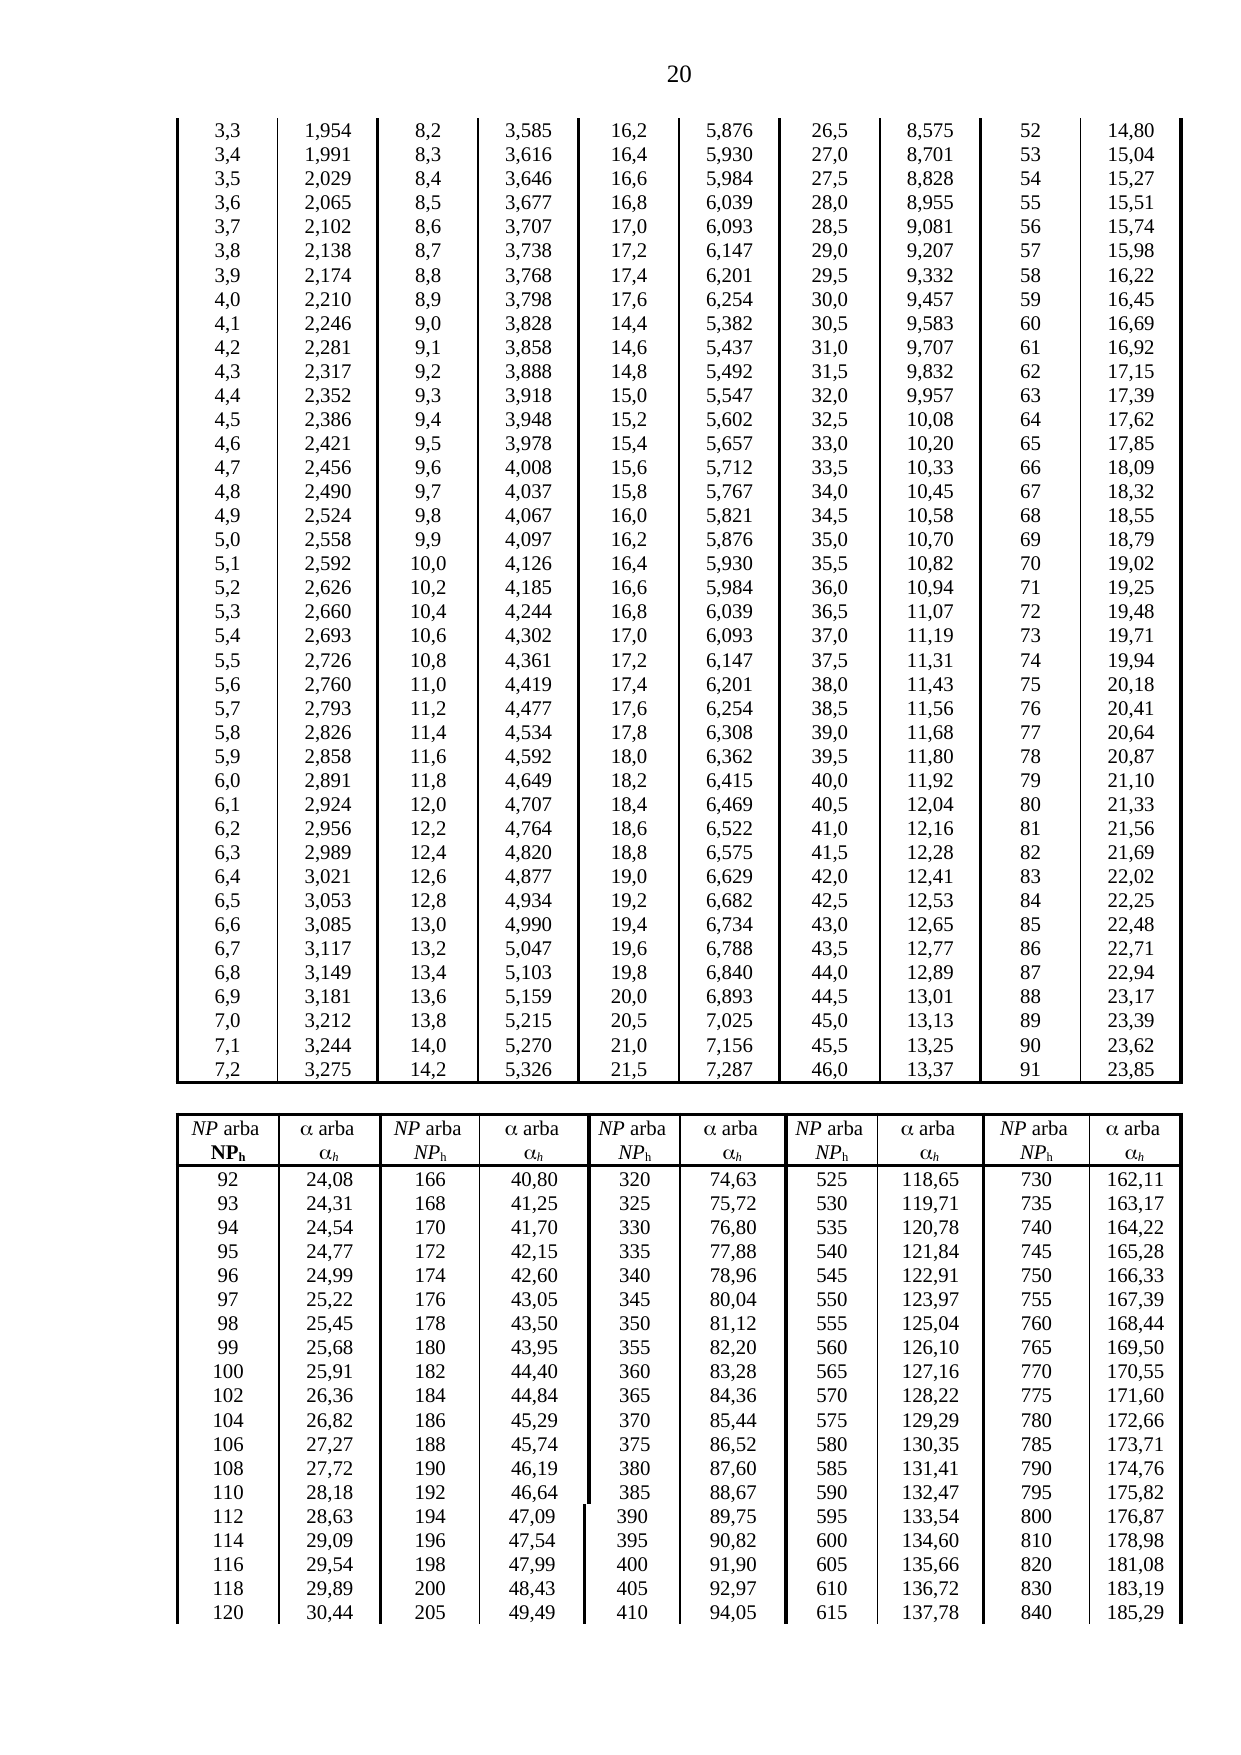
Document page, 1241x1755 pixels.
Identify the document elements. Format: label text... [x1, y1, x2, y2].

table_cell 3,212 [278, 1009, 376, 1032]
table_cell 24,99 [280, 1263, 379, 1287]
table_cell 4,126 [479, 551, 577, 575]
table_cell 4,8 [179, 479, 277, 503]
table_cell 22,94 [1081, 960, 1179, 984]
table_cell 73 [982, 624, 1080, 647]
table_cell 1,954 [278, 118, 376, 142]
table_cell 30,0 [781, 287, 879, 311]
table_cell 53 [982, 142, 1080, 166]
table_cell 8,701 [881, 142, 979, 166]
table_cell 45,74 [480, 1432, 587, 1456]
table_cell 20,87 [1081, 744, 1179, 768]
table_cell 750 [985, 1263, 1089, 1287]
table_cell 16,92 [1081, 335, 1179, 359]
table_cell 164,22 [1090, 1215, 1179, 1239]
table_cell 18,09 [1081, 455, 1179, 479]
table_cell 12,2 [379, 816, 477, 840]
table_cell 11,68 [881, 720, 979, 744]
table_cell 6,7 [179, 936, 277, 960]
table_cell 198 [382, 1552, 479, 1576]
table_cell 370 [591, 1408, 679, 1432]
table_cell 17,62 [1081, 407, 1179, 431]
table_cell 8,7 [379, 239, 477, 262]
table_cell 41,0 [781, 816, 879, 840]
table_cell 4,707 [479, 792, 577, 816]
table_cell 74,63 [681, 1167, 784, 1191]
table_cell 96 [179, 1263, 278, 1287]
table_cell 3,053 [278, 888, 376, 912]
table_cell 69 [982, 527, 1080, 551]
table_cell 78,96 [681, 1263, 784, 1287]
table_cell 37,5 [781, 648, 879, 672]
table_cell 76 [982, 696, 1080, 720]
table_cell 345 [591, 1287, 679, 1311]
table_cell 3,244 [278, 1033, 376, 1057]
table_cell 320 [591, 1167, 679, 1191]
table_cell 5,492 [680, 359, 778, 383]
table_cell 7,025 [680, 1009, 778, 1032]
table_cell 9,2 [379, 359, 477, 383]
table_cell 6,734 [680, 912, 778, 936]
table_cell 17,8 [580, 720, 678, 744]
table_cell 765 [985, 1335, 1089, 1359]
table_cell 88,67 [681, 1480, 784, 1504]
table_header a arba ah [878, 1116, 982, 1164]
table_cell 16,4 [580, 142, 678, 166]
table_cell 71 [982, 575, 1080, 599]
table_cell 780 [985, 1408, 1089, 1432]
table_cell 26,82 [280, 1408, 379, 1432]
table_cell 114 [179, 1528, 278, 1552]
table_cell 110 [179, 1480, 278, 1504]
table_cell 95 [179, 1239, 278, 1263]
table_cell 2,065 [278, 190, 376, 214]
table_cell 92,97 [681, 1576, 784, 1600]
table_cell 2,490 [278, 479, 376, 503]
table_cell 15,4 [580, 431, 678, 455]
table_cell 85,44 [681, 1408, 784, 1432]
table_cell 18,32 [1081, 479, 1179, 503]
table_cell 3,707 [479, 214, 577, 238]
table_cell 6,254 [680, 696, 778, 720]
table_cell 6,893 [680, 984, 778, 1008]
table_cell 9,457 [881, 287, 979, 311]
table_cell 3,918 [479, 383, 577, 407]
table_cell 375 [591, 1432, 679, 1456]
table_cell 600 [788, 1528, 877, 1552]
table_cell 82,20 [681, 1335, 784, 1359]
table_cell 2,660 [278, 599, 376, 623]
table_cell 10,33 [881, 455, 979, 479]
table_cell 560 [788, 1335, 877, 1359]
table_cell 17,4 [580, 263, 678, 287]
table_cell 132,47 [878, 1480, 982, 1504]
table_cell 9,081 [881, 214, 979, 238]
table_cell 77 [982, 720, 1080, 744]
table_cell 70 [982, 551, 1080, 575]
table_cell 12,04 [881, 792, 979, 816]
table_cell 12,0 [379, 792, 477, 816]
table_cell 40,0 [781, 768, 879, 792]
table_cell 775 [985, 1384, 1089, 1407]
table_cell 540 [788, 1239, 877, 1263]
table_cell 12,77 [881, 936, 979, 960]
table_cell 10,0 [379, 551, 477, 575]
table_cell 360 [591, 1359, 679, 1383]
table_cell 335 [591, 1239, 679, 1263]
table_cell 40,5 [781, 792, 879, 816]
table_cell 590 [788, 1480, 877, 1504]
table_cell 190 [382, 1456, 479, 1480]
table_cell 12,8 [379, 888, 477, 912]
table_cell 5,7 [179, 696, 277, 720]
table_cell 4,3 [179, 359, 277, 383]
table_cell 64 [982, 407, 1080, 431]
table_cell 12,16 [881, 816, 979, 840]
table_cell 770 [985, 1359, 1089, 1383]
table_cell 108 [179, 1456, 278, 1480]
table_cell 82 [982, 840, 1080, 864]
table_cell 5,9 [179, 744, 277, 768]
table_cell 80,04 [681, 1287, 784, 1311]
table_cell 18,55 [1081, 503, 1179, 527]
table_header a arba ah [1090, 1116, 1179, 1164]
table_cell 5,930 [680, 142, 778, 166]
table_cell 16,4 [580, 551, 678, 575]
table_cell 2,924 [278, 792, 376, 816]
table_cell 182 [382, 1359, 479, 1383]
table_cell 16,8 [580, 599, 678, 623]
table_cell 25,45 [280, 1311, 379, 1335]
table_cell 530 [788, 1191, 877, 1215]
table_cell 535 [788, 1215, 877, 1239]
table_cell 9,1 [379, 335, 477, 359]
table_cell 86,52 [681, 1432, 784, 1456]
table_cell 13,01 [881, 984, 979, 1008]
table_cell 29,0 [781, 239, 879, 262]
table_cell 3,085 [278, 912, 376, 936]
table_cell 2,138 [278, 239, 376, 262]
table_cell 5,547 [680, 383, 778, 407]
table_cell 405 [586, 1576, 679, 1600]
table_cell 47,54 [480, 1528, 583, 1552]
table_cell 795 [985, 1480, 1089, 1504]
table_cell 19,0 [580, 864, 678, 888]
table_cell 21,56 [1081, 816, 1179, 840]
table_cell 135,66 [878, 1552, 982, 1576]
table_cell 6,362 [680, 744, 778, 768]
table_cell 134,60 [878, 1528, 982, 1552]
table_cell 125,04 [878, 1311, 982, 1335]
table_cell 80 [982, 792, 1080, 816]
table_cell 3,646 [479, 166, 577, 190]
table_cell 13,25 [881, 1033, 979, 1057]
table_cell 9,9 [379, 527, 477, 551]
table_cell 4,008 [479, 455, 577, 479]
table_cell 6,147 [680, 239, 778, 262]
table_cell 2,524 [278, 503, 376, 527]
table_cell 16,45 [1081, 287, 1179, 311]
table_cell 167,39 [1090, 1287, 1179, 1311]
table_cell 19,6 [580, 936, 678, 960]
table_cell 48,43 [480, 1576, 583, 1600]
table_cell 6,840 [680, 960, 778, 984]
table_cell 17,15 [1081, 359, 1179, 383]
table_header NP arba NPh [591, 1116, 679, 1164]
table_cell 10,70 [881, 527, 979, 551]
table_cell 9,332 [881, 263, 979, 287]
table_cell 19,25 [1081, 575, 1179, 599]
table_cell 29,09 [280, 1528, 379, 1552]
table_cell 8,4 [379, 166, 477, 190]
table_cell 385 [591, 1480, 679, 1504]
table_cell 330 [591, 1215, 679, 1239]
table_cell 4,037 [479, 479, 577, 503]
table_cell 43,95 [480, 1335, 587, 1359]
table_cell 15,51 [1081, 190, 1179, 214]
table_cell 176 [382, 1287, 479, 1311]
table_cell 2,956 [278, 816, 376, 840]
table_cell 43,0 [781, 912, 879, 936]
table_cell 14,80 [1081, 118, 1179, 142]
table_cell 410 [586, 1600, 679, 1624]
table_cell 44,5 [781, 984, 879, 1008]
table_cell 41,70 [480, 1215, 587, 1239]
table_cell 8,5 [379, 190, 477, 214]
table_cell 735 [985, 1191, 1089, 1215]
table_cell 31,5 [781, 359, 879, 383]
table_cell 16,69 [1081, 311, 1179, 335]
table_cell 32,0 [781, 383, 879, 407]
table_cell 11,2 [379, 696, 477, 720]
table_cell 27,27 [280, 1432, 379, 1456]
table_cell 3,021 [278, 864, 376, 888]
table_cell 5,1 [179, 551, 277, 575]
table_header NP arba NPh [985, 1116, 1089, 1164]
table_cell 9,0 [379, 311, 477, 335]
table_cell 9,8 [379, 503, 477, 527]
table_cell 36,0 [781, 575, 879, 599]
table_cell 17,2 [580, 239, 678, 262]
table_cell 174,76 [1090, 1456, 1179, 1480]
table_cell 8,955 [881, 190, 979, 214]
table_cell 194 [382, 1504, 479, 1528]
table_cell 38,5 [781, 696, 879, 720]
table_cell 20,41 [1081, 696, 1179, 720]
table_cell 6,3 [179, 840, 277, 864]
table_cell 3,7 [179, 214, 277, 238]
table_cell 24,77 [280, 1239, 379, 1263]
table_cell 121,84 [878, 1239, 982, 1263]
table_cell 14,2 [379, 1057, 477, 1081]
table_cell 6,039 [680, 599, 778, 623]
table_cell 5,657 [680, 431, 778, 455]
table_cell 97 [179, 1287, 278, 1311]
table_cell 40,80 [480, 1167, 587, 1191]
table_cell 172,66 [1090, 1408, 1179, 1432]
table_cell 6,469 [680, 792, 778, 816]
table_cell 10,58 [881, 503, 979, 527]
table_cell 166,33 [1090, 1263, 1179, 1287]
table_cell 25,68 [280, 1335, 379, 1359]
table_header a arba ah [280, 1116, 379, 1164]
table_cell 13,4 [379, 960, 477, 984]
table_cell 176,87 [1090, 1504, 1179, 1528]
table_cell 23,62 [1081, 1033, 1179, 1057]
table_cell 23,39 [1081, 1009, 1179, 1032]
table_cell 29,5 [781, 263, 879, 287]
table_cell 4,649 [479, 768, 577, 792]
table_cell 3,585 [479, 118, 577, 142]
table_cell 800 [985, 1504, 1089, 1528]
table_cell 28,63 [280, 1504, 379, 1528]
table_cell 2,386 [278, 407, 376, 431]
table_cell 163,17 [1090, 1191, 1179, 1215]
table_cell 24,31 [280, 1191, 379, 1215]
table_cell 6,682 [680, 888, 778, 912]
table_cell 181,08 [1090, 1552, 1179, 1576]
table_cell 49,49 [480, 1600, 583, 1624]
table_cell 20,0 [580, 984, 678, 1008]
table_cell 21,10 [1081, 768, 1179, 792]
table_cell 33,0 [781, 431, 879, 455]
table_cell 47,09 [480, 1504, 583, 1528]
table_cell 43,50 [480, 1311, 587, 1335]
table_cell 13,13 [881, 1009, 979, 1032]
table_cell 60 [982, 311, 1080, 335]
table_cell 3,6 [179, 190, 277, 214]
table_cell 12,41 [881, 864, 979, 888]
table_cell 18,79 [1081, 527, 1179, 551]
table_cell 35,0 [781, 527, 879, 551]
table_cell 94,05 [681, 1600, 784, 1624]
table_cell 15,6 [580, 455, 678, 479]
table_cell 175,82 [1090, 1480, 1179, 1504]
table_cell 11,0 [379, 672, 477, 696]
table_cell 168 [382, 1191, 479, 1215]
table_cell 4,419 [479, 672, 577, 696]
table_cell 89 [982, 1009, 1080, 1032]
table_cell 525 [788, 1167, 877, 1191]
table_cell 3,768 [479, 263, 577, 287]
table_cell 6,788 [680, 936, 778, 960]
table_cell 21,69 [1081, 840, 1179, 864]
table_cell 15,2 [580, 407, 678, 431]
table_cell 4,4 [179, 383, 277, 407]
table_cell 26,36 [280, 1384, 379, 1407]
table_cell 29,89 [280, 1576, 379, 1600]
table_cell 6,629 [680, 864, 778, 888]
table_cell 4,361 [479, 648, 577, 672]
table_header a arba ah [480, 1116, 587, 1164]
table_cell 6,0 [179, 768, 277, 792]
table_cell 10,4 [379, 599, 477, 623]
table_cell 830 [985, 1576, 1089, 1600]
table_cell 79 [982, 768, 1080, 792]
table_cell 2,102 [278, 214, 376, 238]
table_cell 10,20 [881, 431, 979, 455]
table_cell 116 [179, 1552, 278, 1576]
table_cell 17,39 [1081, 383, 1179, 407]
table_header a arba ah [681, 1116, 784, 1164]
table_cell 19,94 [1081, 648, 1179, 672]
table_cell 2,989 [278, 840, 376, 864]
table_cell 15,04 [1081, 142, 1179, 166]
table_cell 5,6 [179, 672, 277, 696]
table_cell 5,103 [479, 960, 577, 984]
table_cell 12,6 [379, 864, 477, 888]
table_cell 13,2 [379, 936, 477, 960]
table_cell 5,712 [680, 455, 778, 479]
table_cell 17,0 [580, 214, 678, 238]
table_cell 7,287 [680, 1057, 778, 1081]
table_cell 13,0 [379, 912, 477, 936]
table_cell 3,738 [479, 239, 577, 262]
table_cell 8,8 [379, 263, 477, 287]
table_cell 14,8 [580, 359, 678, 383]
table_cell 22,71 [1081, 936, 1179, 960]
table_cell 5,984 [680, 166, 778, 190]
table_cell 35,5 [781, 551, 879, 575]
table_cell 14,4 [580, 311, 678, 335]
table_cell 205 [382, 1600, 479, 1624]
table_cell 44,0 [781, 960, 879, 984]
table_cell 46,19 [480, 1456, 587, 1480]
table_cell 28,5 [781, 214, 879, 238]
table_cell 6,093 [680, 214, 778, 238]
table_cell 580 [788, 1432, 877, 1456]
table_cell 137,78 [878, 1600, 982, 1624]
table_cell 3,181 [278, 984, 376, 1008]
table_cell 4,990 [479, 912, 577, 936]
table_cell 17,4 [580, 672, 678, 696]
table_cell 3,8 [179, 239, 277, 262]
table_cell 123,97 [878, 1287, 982, 1311]
table_cell 10,8 [379, 648, 477, 672]
table_cell 2,826 [278, 720, 376, 744]
table_cell 45,29 [480, 1408, 587, 1432]
table_cell 87,60 [681, 1456, 784, 1480]
table_cell 13,6 [379, 984, 477, 1008]
table_cell 550 [788, 1287, 877, 1311]
table_cell 102 [179, 1384, 278, 1407]
table_cell 5,047 [479, 936, 577, 960]
table_cell 32,5 [781, 407, 879, 431]
table_cell 37,0 [781, 624, 879, 647]
table_cell 83,28 [681, 1359, 784, 1383]
table_cell 785 [985, 1432, 1089, 1456]
table_cell 4,302 [479, 624, 577, 647]
table_cell 173,71 [1090, 1432, 1179, 1456]
table_cell 25,22 [280, 1287, 379, 1311]
table_cell 5,3 [179, 599, 277, 623]
table_cell 28,0 [781, 190, 879, 214]
table_cell 4,0 [179, 287, 277, 311]
table_cell 545 [788, 1263, 877, 1287]
table_cell 19,4 [580, 912, 678, 936]
table_cell 400 [586, 1552, 679, 1576]
table_cell 18,8 [580, 840, 678, 864]
table_cell 39,5 [781, 744, 879, 768]
table_cell 12,4 [379, 840, 477, 864]
table_cell 180 [382, 1335, 479, 1359]
table_cell 5,0 [179, 527, 277, 551]
table_cell 19,2 [580, 888, 678, 912]
table_cell 2,793 [278, 696, 376, 720]
table_cell 39,0 [781, 720, 879, 744]
table_cell 27,5 [781, 166, 879, 190]
table_cell 21,0 [580, 1033, 678, 1057]
table_cell 84 [982, 888, 1080, 912]
table_cell 6,308 [680, 720, 778, 744]
table_cell 104 [179, 1408, 278, 1432]
table_cell 17,6 [580, 287, 678, 311]
table_cell 90,82 [681, 1528, 784, 1552]
table_cell 16,6 [580, 575, 678, 599]
table_cell 9,3 [379, 383, 477, 407]
table_cell 28,18 [280, 1480, 379, 1504]
table_cell 3,117 [278, 936, 376, 960]
table_cell 7,156 [680, 1033, 778, 1057]
table_cell 12,53 [881, 888, 979, 912]
table_cell 87 [982, 960, 1080, 984]
table_cell 17,6 [580, 696, 678, 720]
table_cell 2,858 [278, 744, 376, 768]
table_cell 4,477 [479, 696, 577, 720]
table_cell 2,281 [278, 335, 376, 359]
table_cell 43,5 [781, 936, 879, 960]
table_cell 395 [586, 1528, 679, 1552]
table_cell 172 [382, 1239, 479, 1263]
table_cell 186 [382, 1408, 479, 1432]
table_cell 8,9 [379, 287, 477, 311]
table_cell 4,5 [179, 407, 277, 431]
table_cell 94 [179, 1215, 278, 1239]
table_cell 17,2 [580, 648, 678, 672]
table_cell 6,201 [680, 263, 778, 287]
table_cell 46,64 [480, 1480, 587, 1504]
table_cell 10,94 [881, 575, 979, 599]
table_cell 3,4 [179, 142, 277, 166]
table_cell 170 [382, 1215, 479, 1239]
table_cell 11,80 [881, 744, 979, 768]
table_cell 790 [985, 1456, 1089, 1480]
table_cell 615 [788, 1600, 877, 1624]
table_cell 585 [788, 1456, 877, 1480]
table_cell 355 [591, 1335, 679, 1359]
table_cell 165,28 [1090, 1239, 1179, 1263]
table_cell 66 [982, 455, 1080, 479]
table_cell 6,2 [179, 816, 277, 840]
table_cell 42,0 [781, 864, 879, 888]
table_cell 4,097 [479, 527, 577, 551]
table_cell 5,382 [680, 311, 778, 335]
table_cell 5,4 [179, 624, 277, 647]
table_cell 2,421 [278, 431, 376, 455]
table_cell 4,1 [179, 311, 277, 335]
table_cell 75,72 [681, 1191, 784, 1215]
table_cell 4,534 [479, 720, 577, 744]
table_cell 11,8 [379, 768, 477, 792]
table_cell 131,41 [878, 1456, 982, 1480]
table_cell 20,5 [580, 1009, 678, 1032]
table_cell 120,78 [878, 1215, 982, 1239]
table_cell 16,8 [580, 190, 678, 214]
table_cell 47,99 [480, 1552, 583, 1576]
table_cell 15,98 [1081, 239, 1179, 262]
table_cell 5,930 [680, 551, 778, 575]
table_cell 85 [982, 912, 1080, 936]
table_cell 81 [982, 816, 1080, 840]
table_cell 63 [982, 383, 1080, 407]
table_cell 24,54 [280, 1215, 379, 1239]
table_cell 9,5 [379, 431, 477, 455]
table_cell 72 [982, 599, 1080, 623]
table_cell 178 [382, 1311, 479, 1335]
table_cell 15,8 [580, 479, 678, 503]
table_cell 17,0 [580, 624, 678, 647]
table_cell 11,43 [881, 672, 979, 696]
table_cell 119,71 [878, 1191, 982, 1215]
table_cell 120 [179, 1600, 278, 1624]
table_cell 55 [982, 190, 1080, 214]
table_cell 3,828 [479, 311, 577, 335]
table_cell 93 [179, 1191, 278, 1215]
table_cell 3,3 [179, 118, 277, 142]
table_cell 23,85 [1081, 1057, 1179, 1081]
table_cell 16,2 [580, 527, 678, 551]
table_cell 88 [982, 984, 1080, 1008]
table_cell 18,2 [580, 768, 678, 792]
table_cell 38,0 [781, 672, 879, 696]
table_cell 17,85 [1081, 431, 1179, 455]
table_cell 14,6 [580, 335, 678, 359]
table_cell 31,0 [781, 335, 879, 359]
table_cell 6,201 [680, 672, 778, 696]
table_cell 1,991 [278, 142, 376, 166]
table_cell 52 [982, 118, 1080, 142]
table_cell 106 [179, 1432, 278, 1456]
table_cell 133,54 [878, 1504, 982, 1528]
table_cell 3,9 [179, 263, 277, 287]
table_cell 11,4 [379, 720, 477, 744]
table_cell 112 [179, 1504, 278, 1528]
table_cell 7,0 [179, 1009, 277, 1032]
table_cell 9,7 [379, 479, 477, 503]
table_cell 5,821 [680, 503, 778, 527]
table_cell 86 [982, 936, 1080, 960]
table_cell 44,84 [480, 1384, 587, 1407]
table_cell 9,957 [881, 383, 979, 407]
table_cell 2,592 [278, 551, 376, 575]
table_cell 4,934 [479, 888, 577, 912]
table_cell 5,215 [479, 1009, 577, 1032]
table_cell 390 [586, 1504, 679, 1528]
table_cell 5,2 [179, 575, 277, 599]
table_cell 126,10 [878, 1335, 982, 1359]
table_cell 11,19 [881, 624, 979, 647]
table_cell 8,828 [881, 166, 979, 190]
table_cell 54 [982, 166, 1080, 190]
table_cell 42,5 [781, 888, 879, 912]
table_cell 200 [382, 1576, 479, 1600]
table_cell 12,65 [881, 912, 979, 936]
table_cell 760 [985, 1311, 1089, 1335]
table_cell 9,4 [379, 407, 477, 431]
table_cell 128,22 [878, 1384, 982, 1407]
table_cell 605 [788, 1552, 877, 1576]
table_cell 59 [982, 287, 1080, 311]
table_cell 183,19 [1090, 1576, 1179, 1600]
table_cell 45,0 [781, 1009, 879, 1032]
table_cell 22,48 [1081, 912, 1179, 936]
table_cell 7,1 [179, 1033, 277, 1057]
table_cell 19,71 [1081, 624, 1179, 647]
table_cell 3,5 [179, 166, 277, 190]
table_cell 6,9 [179, 984, 277, 1008]
table_cell 570 [788, 1384, 877, 1407]
table_cell 5,159 [479, 984, 577, 1008]
table_cell 13,8 [379, 1009, 477, 1032]
table_cell 8,2 [379, 118, 477, 142]
table_cell 45,5 [781, 1033, 879, 1057]
table_cell 24,08 [280, 1167, 379, 1191]
table_cell 365 [591, 1384, 679, 1407]
table_cell 74 [982, 648, 1080, 672]
table_cell 162,11 [1090, 1167, 1179, 1191]
table_cell 178,98 [1090, 1528, 1179, 1552]
table_cell 18,0 [580, 744, 678, 768]
table_cell 3,858 [479, 335, 577, 359]
table_cell 26,5 [781, 118, 879, 142]
table_cell 4,067 [479, 503, 577, 527]
table_cell 2,760 [278, 672, 376, 696]
table_cell 118 [179, 1576, 278, 1600]
table_cell 2,174 [278, 263, 376, 287]
table_cell 10,6 [379, 624, 477, 647]
table_cell 740 [985, 1215, 1089, 1239]
table_cell 14,0 [379, 1033, 477, 1057]
table_cell 21,5 [580, 1057, 678, 1081]
table_cell 5,5 [179, 648, 277, 672]
table_cell 11,31 [881, 648, 979, 672]
table_cell 196 [382, 1528, 479, 1552]
table_cell 4,592 [479, 744, 577, 768]
table_cell 3,149 [278, 960, 376, 984]
table_cell 11,56 [881, 696, 979, 720]
table_cell 730 [985, 1167, 1089, 1191]
table_cell 7,2 [179, 1057, 277, 1081]
table_cell 27,72 [280, 1456, 379, 1480]
table_cell 4,820 [479, 840, 577, 864]
table_cell 174 [382, 1263, 479, 1287]
table_cell 33,5 [781, 455, 879, 479]
table_cell 840 [985, 1600, 1089, 1624]
table_cell 10,2 [379, 575, 477, 599]
table_cell 168,44 169,50 [1090, 1311, 1179, 1359]
table_cell 6,254 [680, 287, 778, 311]
table_cell 2,891 [278, 768, 376, 792]
table_cell 91 [982, 1057, 1080, 1081]
table_cell 12,28 [881, 840, 979, 864]
table_cell 5,602 [680, 407, 778, 431]
table_cell 9,6 [379, 455, 477, 479]
table_cell 9,207 [881, 239, 979, 262]
table_cell 5,437 [680, 335, 778, 359]
table_cell 3,888 [479, 359, 577, 383]
table_cell 75 [982, 672, 1080, 696]
table_cell 2,210 [278, 287, 376, 311]
table_cell 118,65 [878, 1167, 982, 1191]
table_cell 127,16 [878, 1359, 982, 1383]
table_cell 10,08 [881, 407, 979, 431]
table_cell 3,616 [479, 142, 577, 166]
table_cell 20,64 [1081, 720, 1179, 744]
table_cell 84,36 [681, 1384, 784, 1407]
table_header NP arba NPh [788, 1116, 877, 1164]
table_cell 3,948 [479, 407, 577, 431]
table_cell 565 [788, 1359, 877, 1383]
table_cell 2,626 [278, 575, 376, 599]
table_cell 3,798 [479, 287, 577, 311]
table_cell 9,707 [881, 335, 979, 359]
table_cell 6,8 [179, 960, 277, 984]
table_cell 16,6 [580, 166, 678, 190]
table_cell 8,6 [379, 214, 477, 238]
table_cell 42,15 [480, 1239, 587, 1263]
table_cell 62 [982, 359, 1080, 383]
table_cell 5,8 [179, 720, 277, 744]
table_cell 10,45 [881, 479, 979, 503]
table_cell 188 [382, 1432, 479, 1456]
table_cell 89,75 [681, 1504, 784, 1528]
table_cell 4,9 [179, 503, 277, 527]
table_cell 10,82 [881, 551, 979, 575]
table_cell 5,876 [680, 118, 778, 142]
table_cell 4,2 [179, 335, 277, 359]
table_cell 18,6 [580, 816, 678, 840]
table_cell 340 [591, 1263, 679, 1287]
table_cell 4,244 [479, 599, 577, 623]
table_cell 2,029 [278, 166, 376, 190]
table_cell 6,039 [680, 190, 778, 214]
table_header NP arba NPh [179, 1116, 278, 1164]
table_cell 98 [179, 1311, 278, 1335]
table_cell 575 [788, 1408, 877, 1432]
table_cell 16,2 [580, 118, 678, 142]
table_cell 3,275 [278, 1057, 376, 1081]
table_cell 92 [179, 1167, 278, 1191]
table_cell 166 [382, 1167, 479, 1191]
table_cell 18,4 [580, 792, 678, 816]
table_cell 16,22 [1081, 263, 1179, 287]
table_cell 12,89 [881, 960, 979, 984]
table_header NP arba NPh [382, 1116, 479, 1164]
table_cell 4,764 [479, 816, 577, 840]
table_cell 6,093 [680, 624, 778, 647]
table_cell 68 [982, 503, 1080, 527]
table_cell 19,02 [1081, 551, 1179, 575]
table_cell 19,8 [580, 960, 678, 984]
table_cell 61 [982, 335, 1080, 359]
table_cell 820 [985, 1552, 1089, 1576]
table_cell 6,4 [179, 864, 277, 888]
table_cell 4,185 [479, 575, 577, 599]
table_cell 25,91 [280, 1359, 379, 1383]
table_cell 78 [982, 744, 1080, 768]
table_cell 610 [788, 1576, 877, 1600]
table_cell 13,37 [881, 1057, 979, 1081]
table_cell 350 [591, 1311, 679, 1335]
table_cell 77,88 [681, 1239, 784, 1263]
table_cell 19,48 [1081, 599, 1179, 623]
table_cell 41,5 [781, 840, 879, 864]
table_cell 44,40 [480, 1359, 587, 1383]
table_cell 15,0 [580, 383, 678, 407]
table_cell 3,978 [479, 431, 577, 455]
table_cell 20,18 [1081, 672, 1179, 696]
table_cell 4,877 [479, 864, 577, 888]
table_cell 6,5 [179, 888, 277, 912]
table_cell 46,0 [781, 1057, 879, 1081]
table_cell 5,767 [680, 479, 778, 503]
table_cell 4,7 [179, 455, 277, 479]
table_cell 56 [982, 214, 1080, 238]
table_cell 129,29 [878, 1408, 982, 1432]
table_cell 67 [982, 479, 1080, 503]
table_cell 3,677 [479, 190, 577, 214]
table_cell 27,0 [781, 142, 879, 166]
table_cell 6,1 [179, 792, 277, 816]
table_cell 2,352 [278, 383, 376, 407]
table_cell 9,583 [881, 311, 979, 335]
table_cell 11,07 [881, 599, 979, 623]
table_cell 6,6 [179, 912, 277, 936]
table_cell 22,02 [1081, 864, 1179, 888]
table_cell 192 [382, 1480, 479, 1504]
table_cell 136,72 [878, 1576, 982, 1600]
table_cell 5,876 [680, 527, 778, 551]
table_cell 810 [985, 1528, 1089, 1552]
table_cell 5,270 [479, 1033, 577, 1057]
table_cell 170,55 [1090, 1359, 1179, 1383]
table_cell 91,90 [681, 1552, 784, 1576]
table_cell 8,575 [881, 118, 979, 142]
table_cell 2,317 [278, 359, 376, 383]
table_cell 555 [788, 1311, 877, 1335]
table_cell 5,326 [479, 1057, 577, 1081]
table_cell 83 [982, 864, 1080, 888]
table_cell 76,80 [681, 1215, 784, 1239]
table_cell 90 [982, 1033, 1080, 1057]
table_cell 42,60 [480, 1263, 587, 1287]
table_cell 6,415 [680, 768, 778, 792]
table_cell 9,832 [881, 359, 979, 383]
table_cell 122,91 [878, 1263, 982, 1287]
table_cell 171,60 [1090, 1384, 1179, 1407]
table_cell 745 [985, 1239, 1089, 1263]
table_cell 2,726 [278, 648, 376, 672]
table_cell 34,0 [781, 479, 879, 503]
table_cell 5,984 [680, 575, 778, 599]
table_cell 8,3 [379, 142, 477, 166]
table_cell 36,5 [781, 599, 879, 623]
table_cell 11,6 [379, 744, 477, 768]
table_cell 16,0 [580, 503, 678, 527]
table_cell 22,25 [1081, 888, 1179, 912]
table_cell 29,54 [280, 1552, 379, 1576]
table_cell 185,29 [1090, 1600, 1179, 1624]
table_cell 23,17 [1081, 984, 1179, 1008]
table_cell 30,5 [781, 311, 879, 335]
table_cell 755 [985, 1287, 1089, 1311]
table_cell 6,575 [680, 840, 778, 864]
table_cell 21,33 [1081, 792, 1179, 816]
table_cell 41,25 [480, 1191, 587, 1215]
table_cell 65 [982, 431, 1080, 455]
table_cell 4,6 [179, 431, 277, 455]
table_cell 43,05 [480, 1287, 587, 1311]
table_cell 15,74 [1081, 214, 1179, 238]
table_cell 6,522 [680, 816, 778, 840]
table_cell 2,246 [278, 311, 376, 335]
table_cell 58 [982, 263, 1080, 287]
table_cell 30,44 [280, 1600, 379, 1624]
table_cell 11,92 [881, 768, 979, 792]
table_cell 130,35 [878, 1432, 982, 1456]
table_cell 2,558 [278, 527, 376, 551]
table_cell 184 [382, 1384, 479, 1407]
table_cell 325 [591, 1191, 679, 1215]
table_cell 99 [179, 1335, 278, 1359]
table_cell 34,5 [781, 503, 879, 527]
table_cell 6,147 [680, 648, 778, 672]
table_cell 2,456 [278, 455, 376, 479]
table_cell 100 [179, 1359, 278, 1383]
table_cell 595 [788, 1504, 877, 1528]
table_cell 2,693 [278, 624, 376, 647]
table_cell 57 [982, 239, 1080, 262]
table_cell 15,27 [1081, 166, 1179, 190]
table_cell 380 [591, 1456, 679, 1480]
table_cell 81,12 [681, 1311, 784, 1335]
